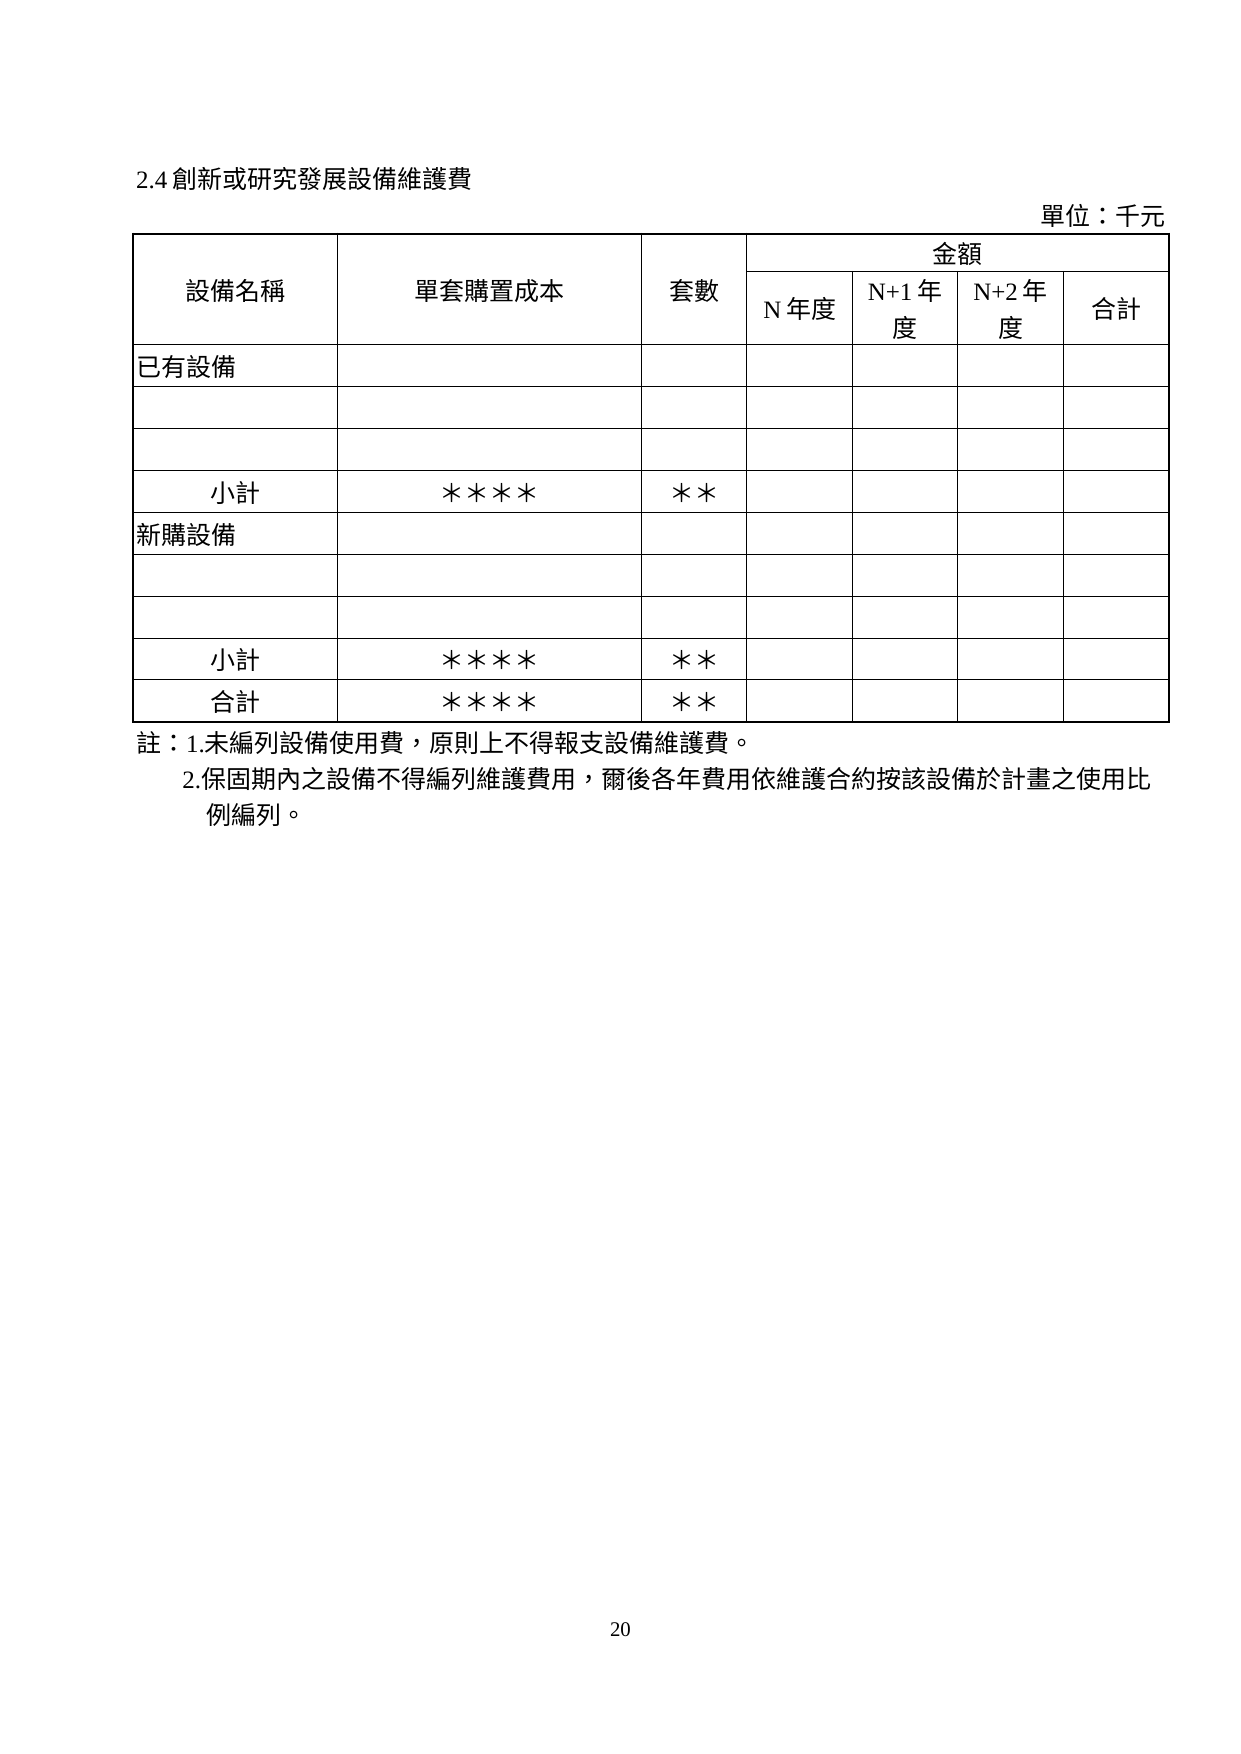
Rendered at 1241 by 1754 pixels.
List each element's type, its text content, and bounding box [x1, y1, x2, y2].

table_cell [958, 680, 1063, 721]
table_header 2.4創新或研究發展設備維護費 [133, 160, 1168, 196]
table_cell [338, 345, 641, 386]
table_cell [747, 597, 852, 637]
table_cell 套數 [642, 235, 746, 344]
table_cell [853, 471, 957, 512]
table_cell 新購設備 [134, 513, 337, 554]
table_cell [1064, 429, 1168, 470]
table_cell [853, 597, 957, 637]
table_cell [642, 345, 746, 386]
table_cell 合計 [1064, 272, 1168, 344]
table_cell [1064, 597, 1168, 637]
table_cell [747, 345, 852, 386]
table_cell [853, 513, 957, 554]
table_cell [958, 471, 1063, 512]
table_cell [853, 387, 957, 428]
table_cell 合計 [134, 680, 337, 721]
table_cell [338, 429, 641, 470]
table_cell ＊＊＊＊ [338, 639, 641, 679]
table_cell N年度 [747, 272, 852, 344]
table_cell [134, 387, 337, 428]
table_cell 小計 [134, 639, 337, 679]
table_cell [1064, 513, 1168, 554]
table_cell [853, 639, 957, 679]
table_cell [338, 513, 641, 554]
table_cell N+2年度 [958, 272, 1063, 344]
table_cell [1064, 471, 1168, 512]
table_cell 單套購置成本 [338, 235, 641, 344]
table_cell [338, 387, 641, 428]
table_cell [1064, 639, 1168, 679]
table_cell [134, 597, 337, 637]
table_cell [642, 513, 746, 554]
table_cell [747, 387, 852, 428]
table_cell [958, 345, 1063, 386]
table_cell N+1年度 [853, 272, 957, 344]
table_cell [747, 471, 852, 512]
table_cell 小計 [134, 471, 337, 512]
table_cell ＊＊＊＊ [338, 680, 641, 721]
table_cell [958, 513, 1063, 554]
table_cell [642, 387, 746, 428]
table_cell [134, 555, 337, 596]
table_cell [853, 555, 957, 596]
table_cell [1064, 555, 1168, 596]
table_cell 已有設備 [134, 345, 337, 386]
table_cell 註：1.未編列設備使用費，原則上不得報支設備維護費。 [133, 723, 1168, 759]
table_cell [958, 555, 1063, 596]
table_cell [958, 429, 1063, 470]
table_cell ＊＊ [642, 680, 746, 721]
table_cell [747, 555, 852, 596]
table_cell [1064, 387, 1168, 428]
table_cell 設備名稱 [134, 235, 337, 344]
table_cell [747, 680, 852, 721]
table_cell [747, 639, 852, 679]
table_cell 單位：千元 [133, 196, 1168, 232]
table_cell [747, 429, 852, 470]
table_cell [853, 680, 957, 721]
table_cell [853, 345, 957, 386]
table_cell 金額 [747, 235, 1168, 271]
table_cell [642, 555, 746, 596]
table_cell [1064, 345, 1168, 386]
table_cell ＊＊ [642, 471, 746, 512]
table_cell 2.保固期內之設備不得編列維護費用，爾後各年費用依維護合約按該設備於計畫之使用比例編列。 [133, 760, 1168, 832]
table_cell [958, 597, 1063, 637]
table_cell [134, 429, 337, 470]
table_cell [338, 555, 641, 596]
table_cell [338, 597, 641, 637]
table_cell [958, 387, 1063, 428]
table_cell ＊＊ [642, 639, 746, 679]
table_cell [747, 513, 852, 554]
table_cell [853, 429, 957, 470]
table_cell [958, 639, 1063, 679]
table_cell [642, 429, 746, 470]
table_cell ＊＊＊＊ [338, 471, 641, 512]
table_cell [1064, 680, 1168, 721]
table_cell [642, 597, 746, 637]
